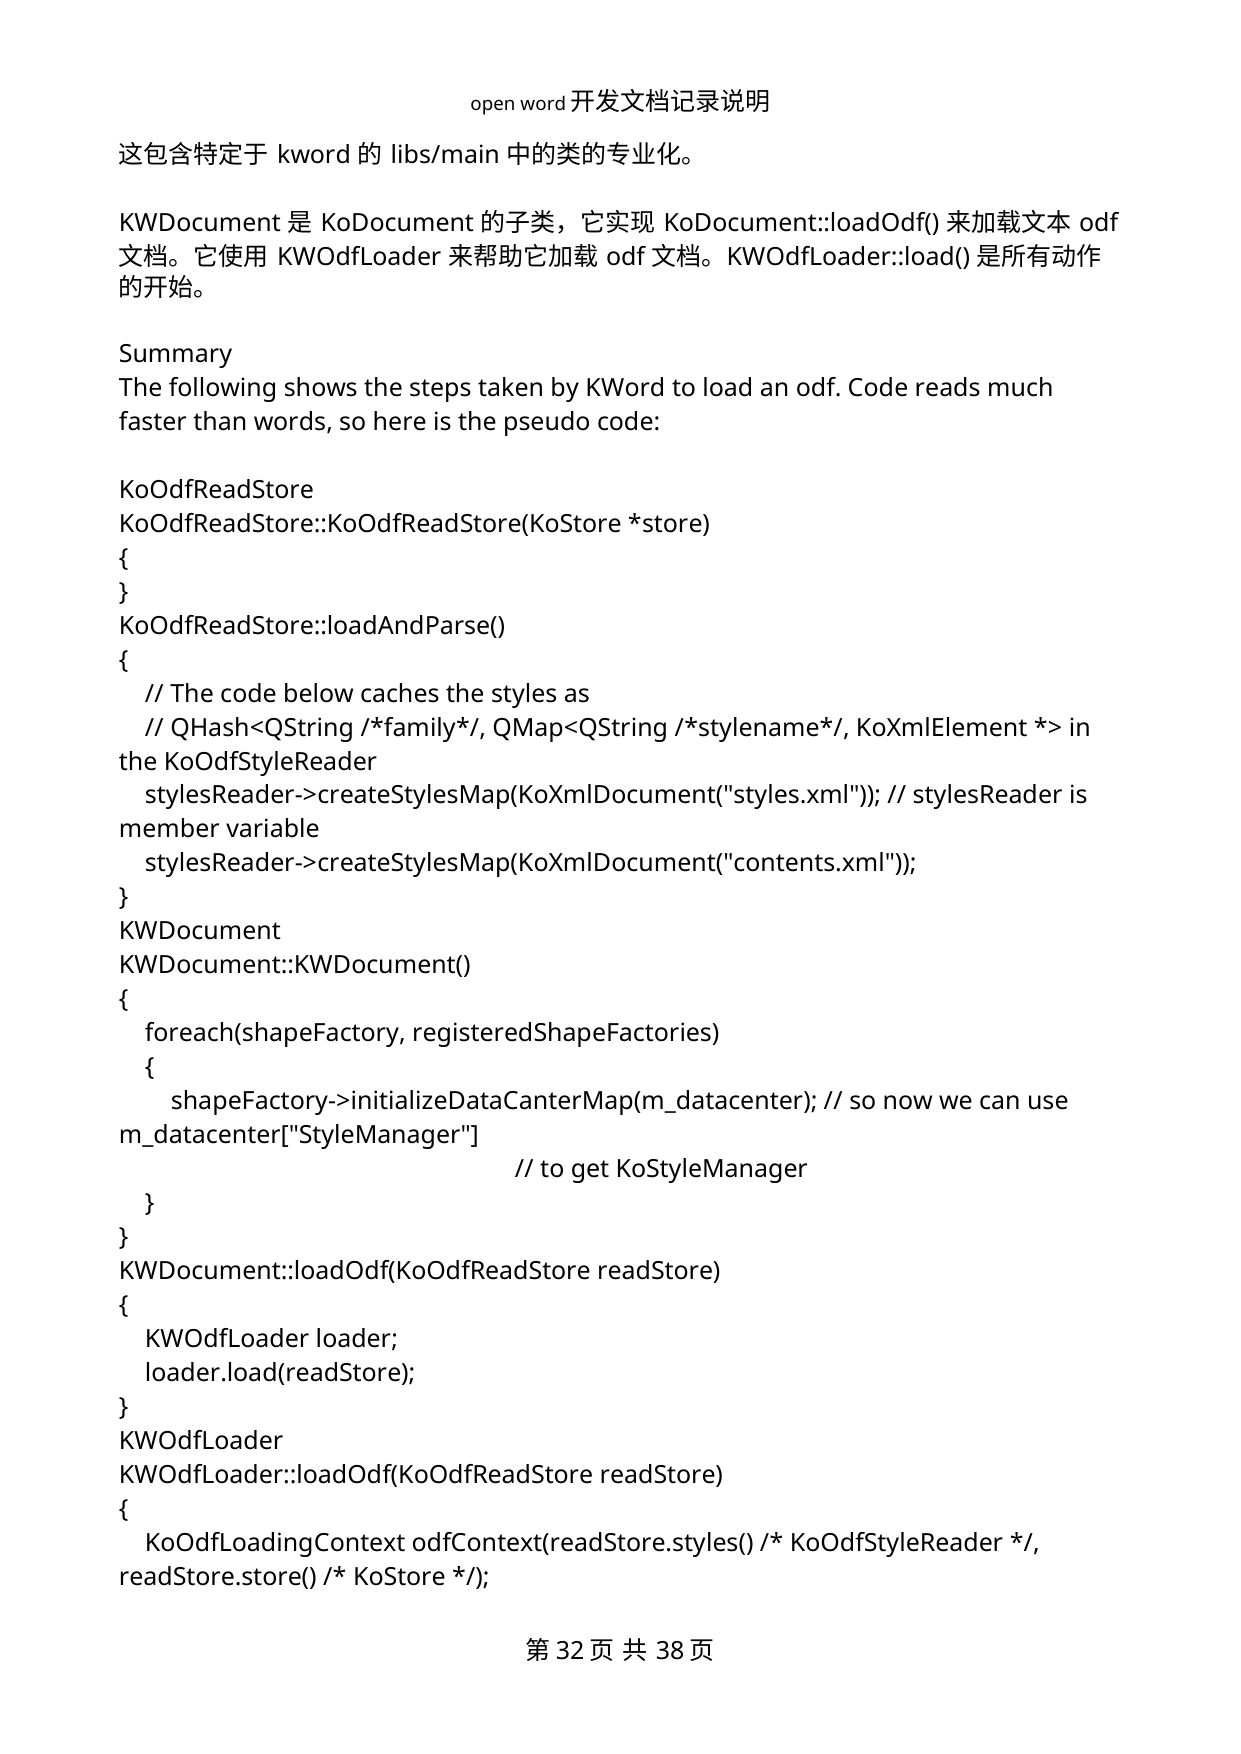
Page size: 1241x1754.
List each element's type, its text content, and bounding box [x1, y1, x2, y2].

text KoOdfReadStore::loadAndParse() [119, 608, 1121, 642]
text { [119, 1049, 1121, 1083]
text KWDocument 是 KoDocument 的子类，它实现 KoDocument::loadOdf() 来加载文本 odf 文档。它使用 KWOdfLoader 来帮助它加载 odf 文档。KWOdfLoader::load() 是所有动作的开始。 [119, 205, 1121, 302]
text KoOdfReadStore::KoOdfReadStore(KoStore *store) [119, 506, 1121, 540]
text // The code below caches the styles as [119, 676, 1121, 709]
text } [119, 879, 1121, 913]
text { [119, 1491, 1121, 1524]
text loader.load(readStore); [119, 1355, 1121, 1389]
text Summary [119, 336, 1121, 370]
text stylesReader->createStylesMap(KoXmlDocument("styles.xml")); // stylesReader is member variable [119, 777, 1121, 845]
text The following shows the steps taken by KWord to load an odf. Code reads much faster than words, so here is the pseudo code: [119, 370, 1121, 438]
text 这包含特定于 kword 的 libs/main 中的类的专业化。 [119, 137, 1121, 171]
text KoOdfReadStore [119, 472, 1121, 506]
text } [119, 1185, 1121, 1219]
text shapeFactory->initializeDataCanterMap(m_datacenter); // so now we can use m_datacenter["StyleManager"] [119, 1083, 1121, 1151]
text } [119, 574, 1121, 608]
text { [119, 981, 1121, 1015]
text KWDocument::loadOdf(KoOdfReadStore readStore) [119, 1253, 1121, 1287]
text } [119, 1389, 1121, 1423]
text foreach(shapeFactory, registeredShapeFactories) [119, 1015, 1121, 1049]
text { [119, 540, 1121, 574]
text KoOdfLoadingContext odfContext(readStore.styles() /* KoOdfStyleReader */, readStore.store() /* KoStore */); [119, 1524, 1121, 1592]
text // to get KoStyleManager [119, 1151, 1121, 1185]
text // QHash<QString /*family*/, QMap<QString /*stylename*/, KoXmlElement *> in the KoOdfStyleReader [119, 709, 1121, 777]
text KWOdfLoader [119, 1423, 1121, 1457]
text KWDocument [119, 913, 1121, 947]
text } [119, 1219, 1121, 1253]
text KWOdfLoader::loadOdf(KoOdfReadStore readStore) [119, 1457, 1121, 1491]
text { [119, 642, 1121, 676]
text { [119, 1287, 1121, 1321]
text stylesReader->createStylesMap(KoXmlDocument("contents.xml")); [119, 845, 1121, 879]
text KWOdfLoader loader; [119, 1321, 1121, 1355]
text KWDocument::KWDocument() [119, 947, 1121, 981]
